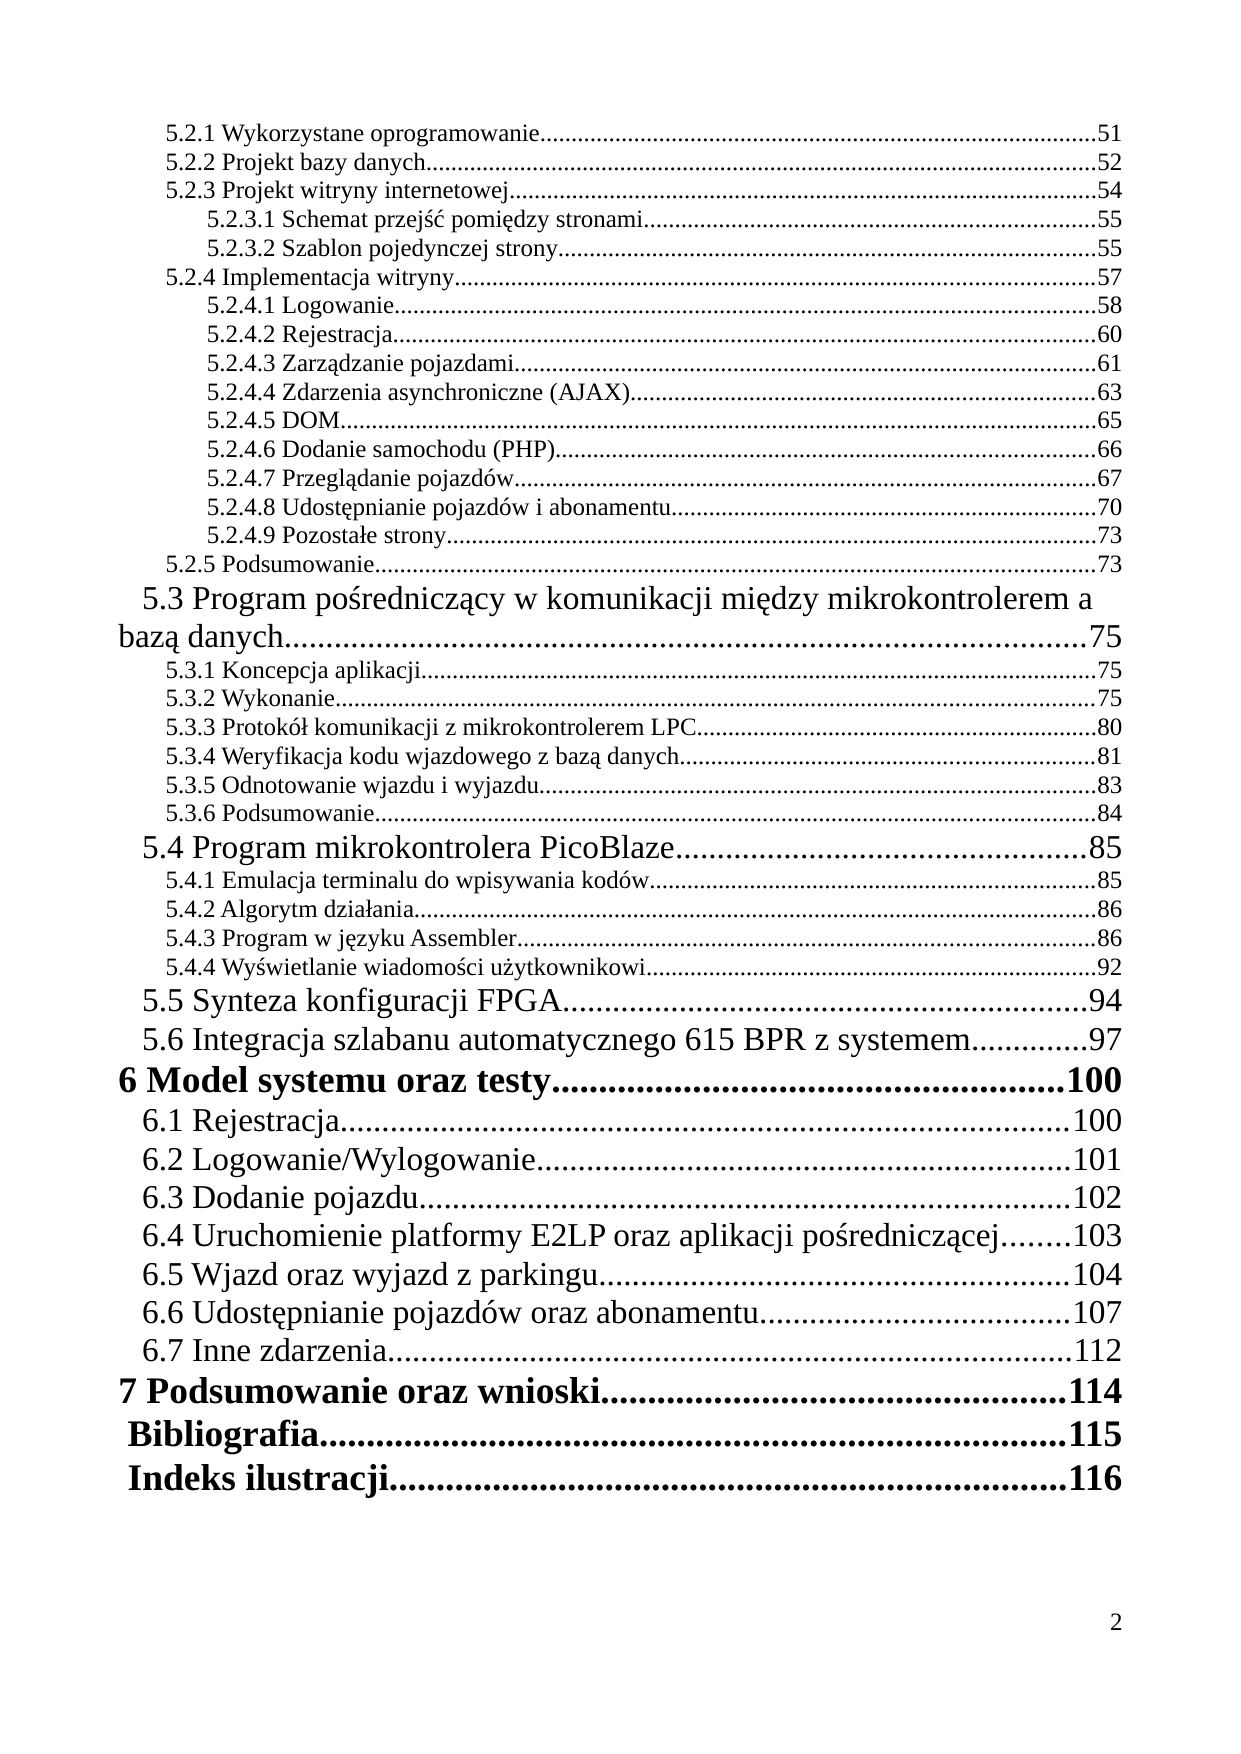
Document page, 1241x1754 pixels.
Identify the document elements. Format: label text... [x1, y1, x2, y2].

text 5.2.4.3 Zarządzanie pojazdami 61 [207, 348, 1122, 377]
text 7 Podsumowanie oraz wnioski 114 [118, 1369, 1122, 1412]
text 5.2.3.2 Szablon pojedynczej strony 55 [207, 233, 1122, 262]
text 5.2.4.1 Logowanie 58 [207, 291, 1122, 319]
text 6.1 Rejestracja 100 [118, 1100, 1122, 1139]
text 5.3.1 Koncepcja aplikacji 75 [118, 655, 1122, 683]
text 5.2.2 Projekt bazy danych 52 [118, 147, 1122, 176]
text 5.2.4.6 Dodanie samochodu (PHP) 66 [207, 434, 1122, 463]
text 5.3.5 Odnotowanie wjazdu i wyjazdu 83 [118, 770, 1122, 798]
text 5.2.4.9 Pozostałe strony 73 [207, 521, 1122, 549]
text 6.6 Udostępnianie pojazdów oraz abonamentu 107 [118, 1292, 1122, 1330]
text 5.2.4 Implementacja witryny 57 [118, 262, 1122, 291]
text 5.4.1 Emulacja terminalu do wpisywania kodów 85 [118, 866, 1122, 894]
text 5.4.3 Program w języku Assembler 86 [118, 923, 1122, 952]
text 5.4.4 Wyświetlanie wiadomości użytkownikowi 92 [118, 952, 1122, 981]
text 6.5 Wjazd oraz wyjazd z parkingu 104 [118, 1254, 1122, 1292]
text 5.2.4.5 DOM 65 [207, 406, 1122, 434]
text 5.3.2 Wykonanie 75 [118, 683, 1122, 712]
text 5.3 Program pośredniczący w komunikacji między mikrokontrolerem a bazą danych 75 [118, 578, 1122, 655]
text 6.4 Uruchomienie platformy E2LP oraz aplikacji pośredniczącej 103 [118, 1215, 1122, 1254]
text 5.6 Integracja szlabanu automatycznego 615 BPR z systemem 97 [118, 1019, 1122, 1057]
text 5.2.5 Podsumowanie 73 [118, 549, 1122, 578]
text Bibliografia 115 [118, 1412, 1122, 1455]
text Indeks ilustracji 116 [118, 1455, 1122, 1498]
text 5.2.4.2 Rejestracja 60 [207, 319, 1122, 348]
text 6.3 Dodanie pojazdu 102 [118, 1177, 1122, 1215]
text 5.5 Synteza konfiguracji FPGA 94 [118, 981, 1122, 1019]
text 6.2 Logowanie/Wylogowanie 101 [118, 1139, 1122, 1177]
text 5.3.4 Weryfikacja kodu wjazdowego z bazą danych 81 [118, 741, 1122, 770]
text 6 Model systemu oraz testy 100 [118, 1057, 1122, 1100]
text 5.4.2 Algorytm działania 86 [118, 894, 1122, 923]
text 5.2.3 Projekt witryny internetowej 54 [118, 176, 1122, 204]
text 5.3.6 Podsumowanie 84 [118, 798, 1122, 827]
text 5.4 Program mikrokontrolera PicoBlaze 85 [118, 827, 1122, 866]
text 5.2.4.4 Zdarzenia asynchroniczne (AJAX) 63 [207, 377, 1122, 406]
text 5.2.4.7 Przeglądanie pojazdów 67 [207, 463, 1122, 492]
text 5.2.4.8 Udostępnianie pojazdów i abonamentu 70 [207, 492, 1122, 521]
text 5.2.3.1 Schemat przejść pomiędzy stronami 55 [207, 204, 1122, 233]
text 5.3.3 Protokół komunikacji z mikrokontrolerem LPC 80 [118, 712, 1122, 741]
text 5.2.1 Wykorzystane oprogramowanie 51 [118, 118, 1122, 147]
text 6.7 Inne zdarzenia 112 [118, 1330, 1122, 1369]
